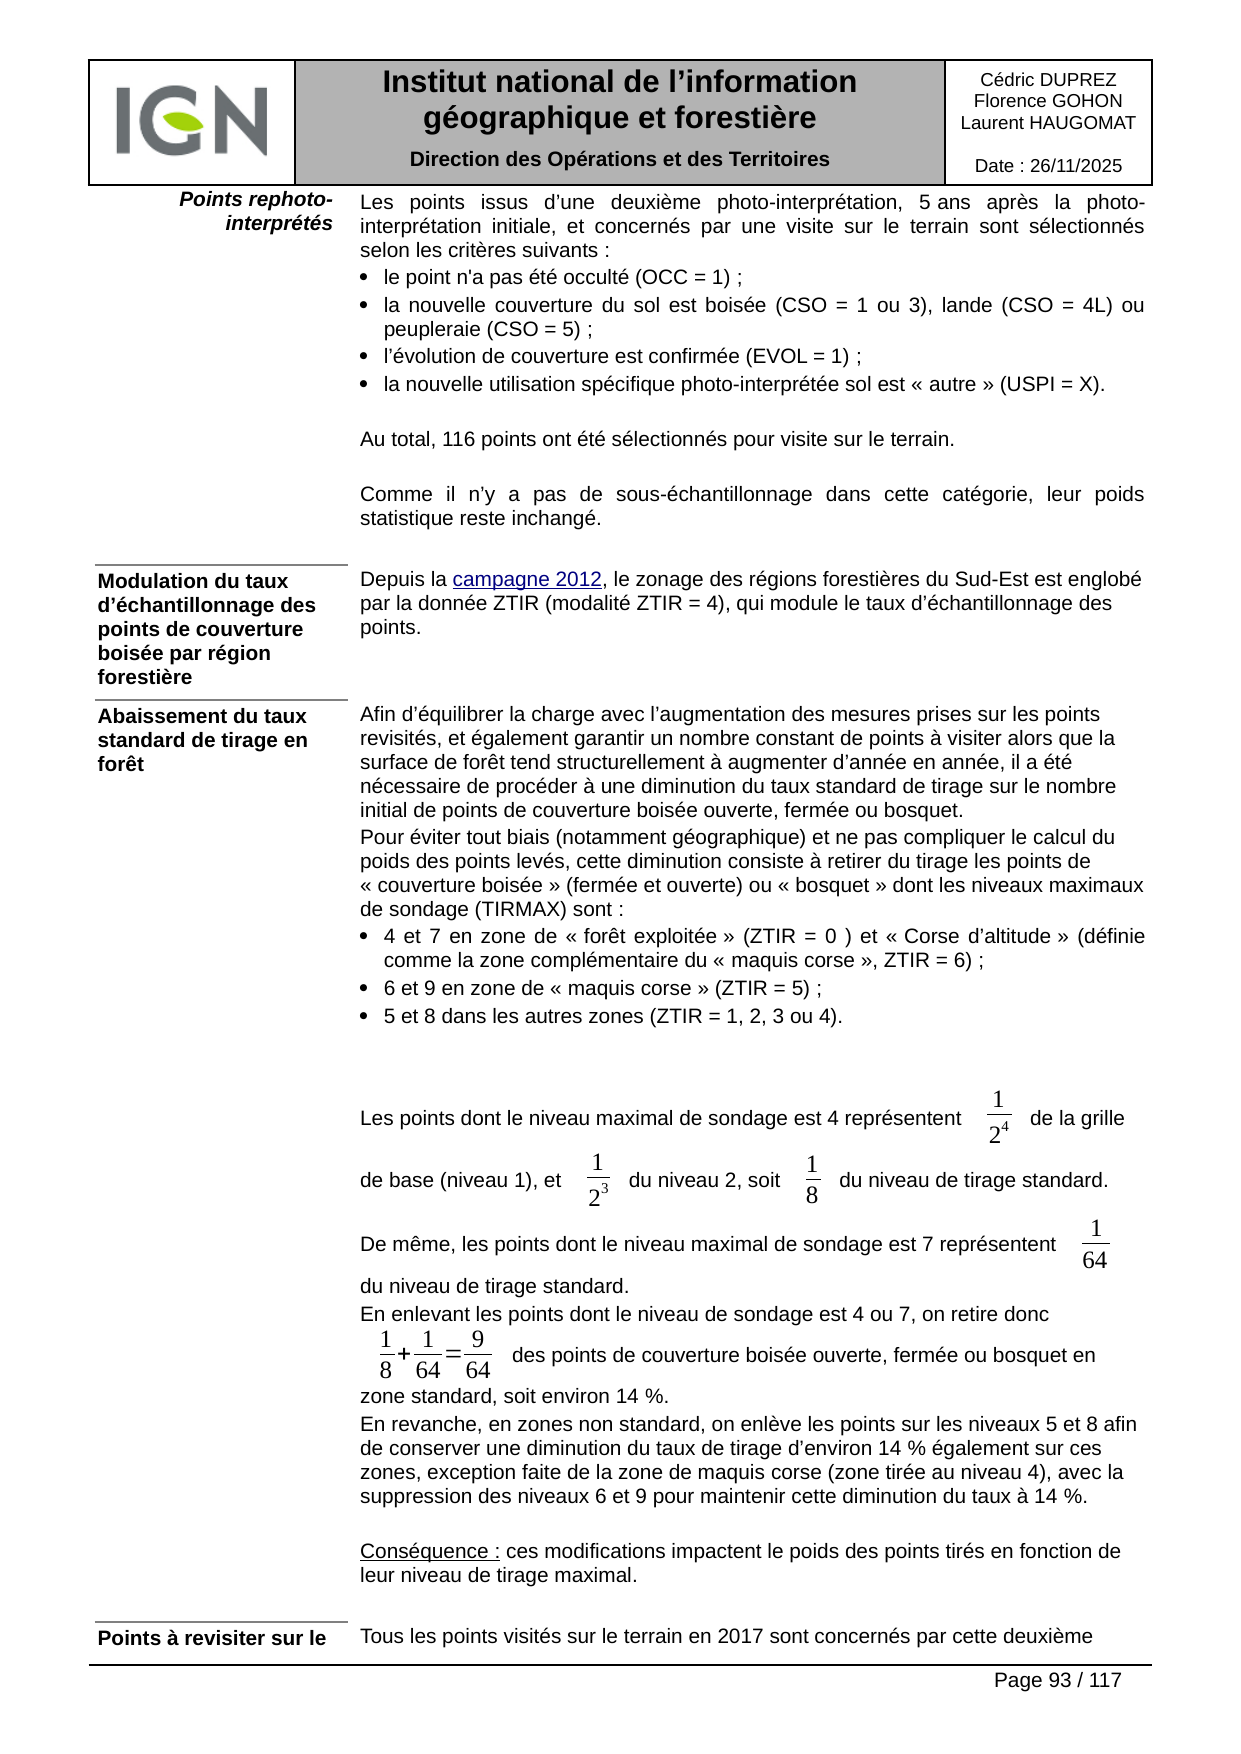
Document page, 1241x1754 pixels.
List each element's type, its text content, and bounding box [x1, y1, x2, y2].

table_cell Abaissement du taux standard de tirage en forêt [89, 698, 354, 1620]
table_cell Points à revisiter sur le [89, 1620, 354, 1659]
table_cell Modulation du taux d’échantillonnage des points de couverture boisée par région forestière [89, 563, 354, 698]
table_cell Points rephoto-interprétés [89, 186, 354, 563]
table_cell Depuis la campagne 2012, le zonage des régions forestières du Sud-Est est englobé par la donnée ZTIR (modalité ZTIR = 4), qui module le taux d’échantillonnage des points. [354, 563, 1152, 698]
table_cell Les points issus d’une deuxième photo-interprétation, 5 ans après la photo-interprétation initiale, et concernés par une visite sur le terrain sont sélectionnés selon les critères suivants : le point n'a pas été occulté (OCC = 1) ; la nouvelle couverture du sol est boisée (CSO = 1 ou 3), lande (CSO = 4L) ou peupleraie (CSO = 5) ; l’évolution de couverture est confirmée (EVOL = 1) ; la nouvelle utilisation spécifique photo-interprétée sol est « autre » (USPI = X). Au total, 116 points ont été sélectionnés pour visite sur le terrain. Comme il n’y a pas de sous-échantillonnage dans cette catégorie, leur poids statistique reste inchangé. [354, 186, 1152, 563]
table_cell Afin d’équilibrer la charge avec l’augmentation des mesures prises sur les points revisités, et également garantir un nombre constant de points à visiter alors que la surface de forêt tend structurellement à augmenter d’année en année, il a été nécessaire de procéder à une diminution du taux standard de tirage sur le nombre initial de points de couverture boisée ouverte, fermée ou bosquet. Pour éviter tout biais (notamment géographique) et ne pas compliquer le calcul du poids des points levés, cette diminution consiste à retirer du tirage les points de « couverture boisée » (fermée et ouverte) ou « bosquet » dont les niveaux maximaux de sondage (TIRMAX) sont : 4 et 7 en zone de « forêt exploitée » (ZTIR = 0 ) et « Corse d’altitude » (définie comme la zone complémentaire du « maquis corse », ZTIR = 6) ; 6 et 9 en zone de « maquis corse » (ZTIR = 5) ; 5 et 8 dans les autres zones (ZTIR = 1, 2, 3 ou 4). Les points dont le niveau maximal de sondage est 4 représentent de la grille de base (niveau 1), et du niveau 2, soit du niveau de tirage standard. De même, les points dont le niveau maximal de sondage est 7 représentent du niveau de tirage standard. En enlevant les points dont le niveau de sondage est 4 ou 7, on retire donc des points de couverture boisée ouverte, fermée ou bosquet en zone standard, soit environ 14 %. En revanche, en zones non standard, on enlève les points sur les niveaux 5 et 8 afin de conserver une diminution du taux de tirage d’environ 14 % également sur ces zones, exception faite de la zone de maquis corse (zone tirée au niveau 4), avec la suppression des niveaux 6 et 9 pour maintenir cette diminution du taux à 14 %. Conséquence : ces modifications impactent le poids des points tirés en fonction de leur niveau de tirage maximal. [354, 698, 1152, 1620]
table_cell Tous les points visités sur le terrain en 2017 sont concernés par cette deuxième [354, 1620, 1152, 1659]
picture [91, 62, 293, 180]
